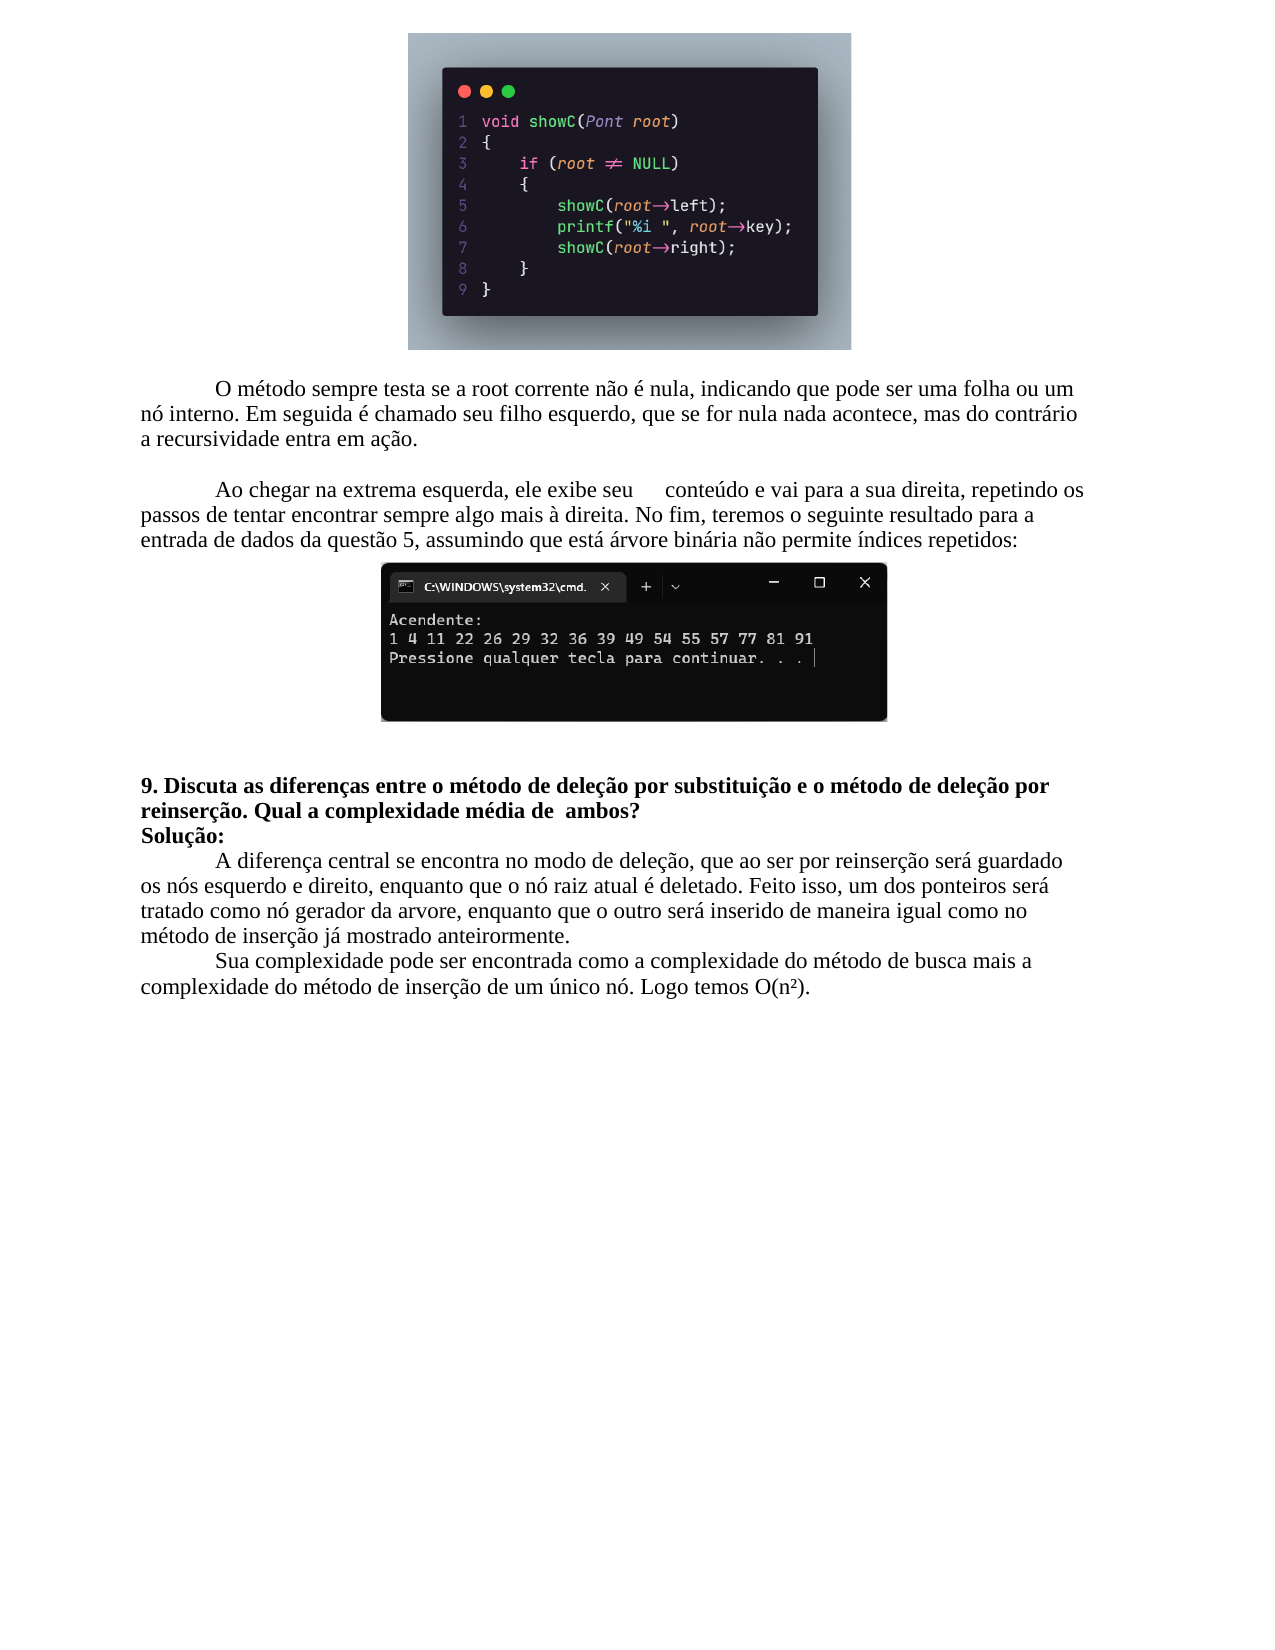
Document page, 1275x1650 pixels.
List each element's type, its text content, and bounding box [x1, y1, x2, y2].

picture [381, 562, 888, 722]
picture [408, 33, 852, 350]
text Ao chegar na extrema esquerda, ele exibe seu conteúdo e vai para a sua direita, repetindo os passos de tentar encontrar sempre algo mais à direita. No fim, teremos o seguinte resultado para a entrada de dados da questão 5, assumindo que está árvore binária não permite índices repetidos: [140, 477, 1089, 553]
text A diferença central se encontra no modo de deleção, que ao ser por reinserção será guardado os nós esquerdo e direito, enquanto que o nó raiz atual é deletado. Feito isso, um dos ponteiros será tratado como nó gerador da arvore, enquanto que o outro será inserido de maneira igual como no método de inserção já mostrado anteirormente. [140, 849, 1089, 949]
text 9. Discuta as diferenças entre o método de deleção por substituição e o método de deleção por reinserção. Qual a complexidade média de ambos? [140, 773, 1089, 824]
text O método sempre testa se a root corrente não é nula, indicando que pode ser uma folha ou um nó interno. Em seguida é chamado seu filho esquerdo, que se for nula nada acontece, mas do contrário a recursividade entra em ação. [140, 376, 1089, 451]
text Solução: [140, 824, 1089, 849]
text Sua complexidade pode ser encontrada como a complexidade do método de busca mais a complexidade do método de inserção de um único nó. Logo temos O(n²). [140, 949, 1089, 999]
